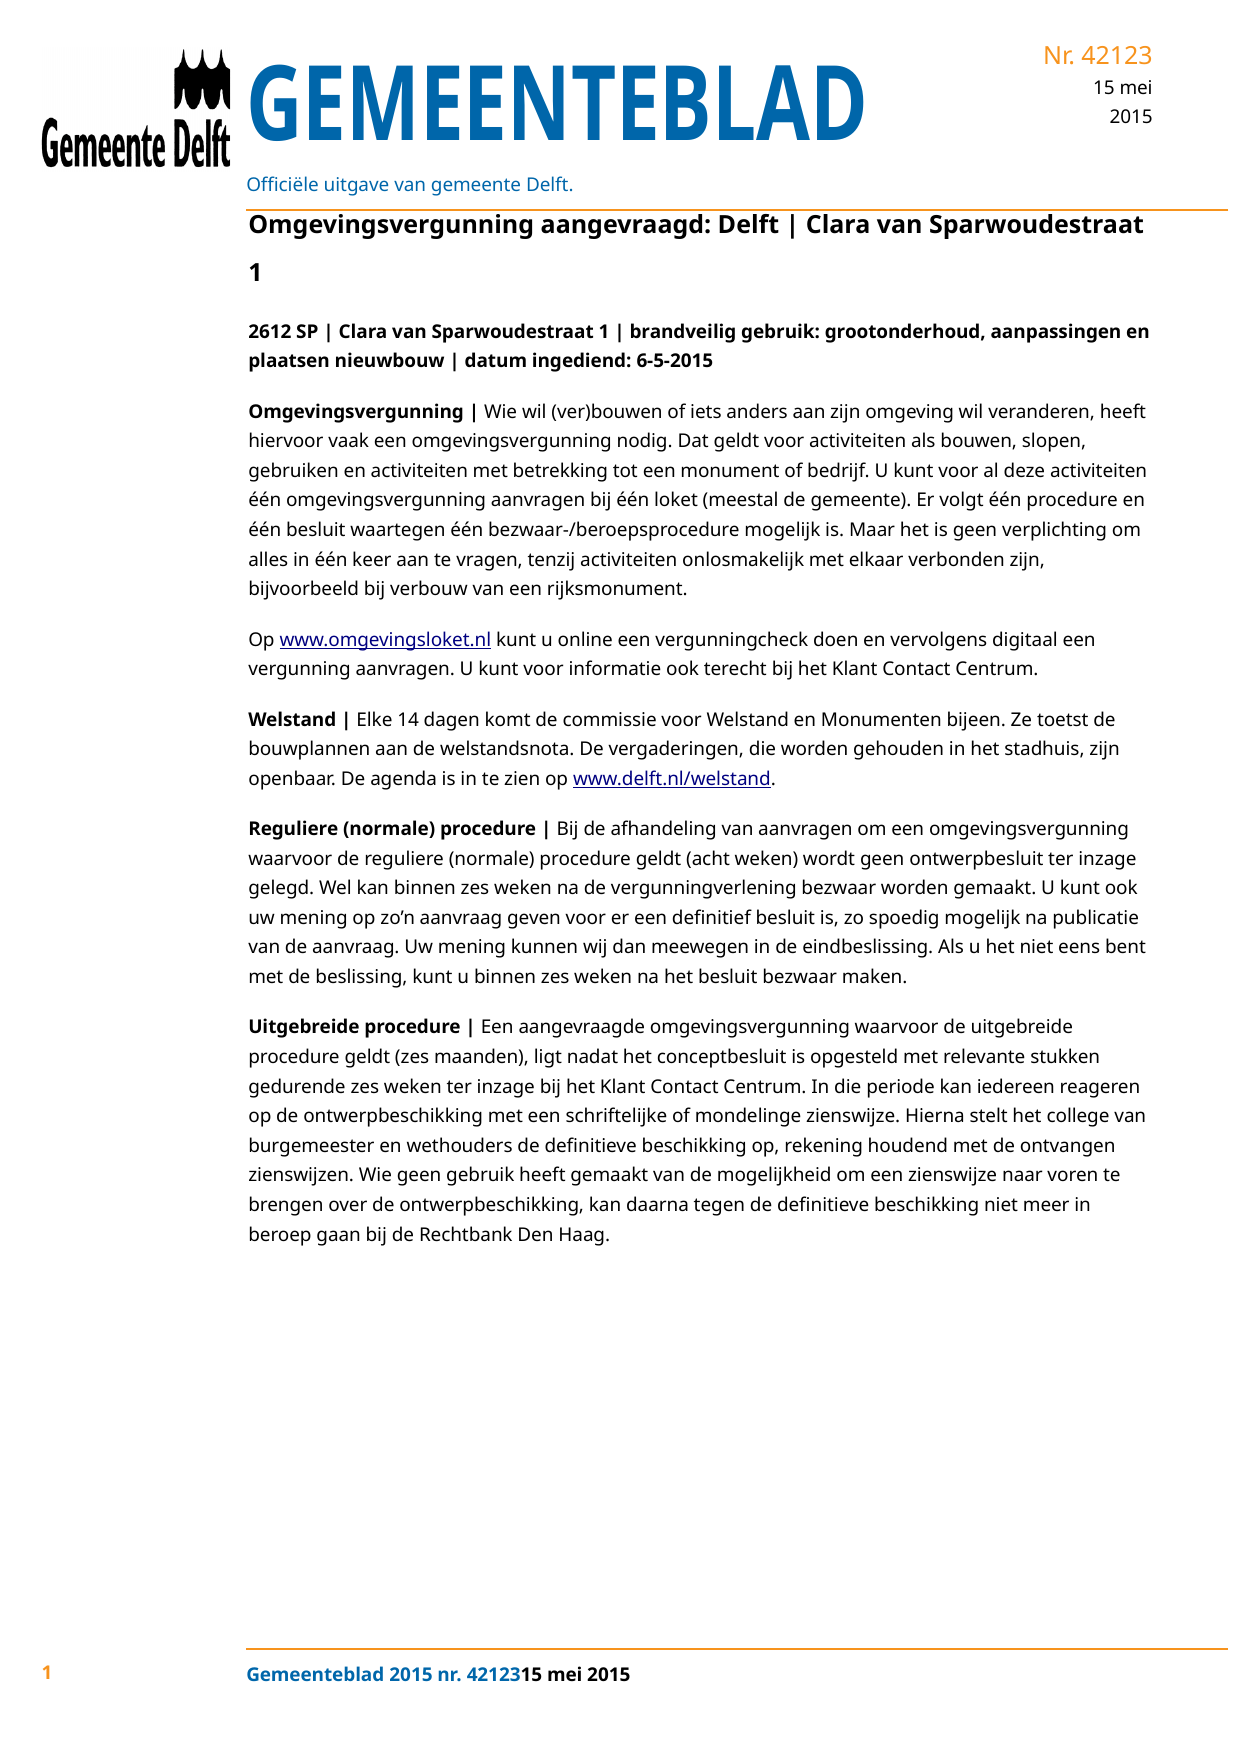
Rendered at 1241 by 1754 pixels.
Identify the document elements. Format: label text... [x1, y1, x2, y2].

text Reguliere (normale) procedure | Bij de afhandeling van aanvragen om een omgevingsvergunning waarvoor de reguliere (normale) procedure geldt (acht weken) wordt geen ontwerpbesluit ter inzage gelegd. Wel kan binnen zes weken na de vergunningverlening bezwaar worden gemaakt. U kunt ook uw mening op zo’n aanvraag geven voor er een definitief besluit is, zo spoedig mogelijk na publicatie van de aanvraag. Uw mening kunnen wij dan meewegen in de eindbeslissing. Als u het niet eens bent met de beslissing, kunt u binnen zes weken na het besluit bezwaar maken. [248, 815, 1152, 989]
text Omgevingsvergunning | Wie wil (ver)bouwen of iets anders aan zijn omgeving wil veranderen, heeft hiervoor vaak een omgevingsvergunning nodig. Dat geldt voor activiteiten als bouwen, slopen, gebruiken en activiteiten met betrekking tot een monument of bedrijf. U kunt voor al deze activiteiten één omgevingsvergunning aanvragen bij één loket (meestal de gemeente). Er volgt één procedure en één besluit waartegen één bezwaar-/beroepsprocedure mogelijk is. Maar het is geen verplichting om alles in één keer aan te vragen, tenzij activiteiten onlosmakelijk met elkaar verbonden zijn, bijvoorbeeld bij verbouw van een rijksmonument. [248, 398, 1152, 601]
picture [41, 47, 231, 172]
text Op www.omgevingsloket.nl kunt u online een vergunningcheck doen en vervolgens digitaal een vergunning aanvragen. U kunt voor informatie ook terecht bij het Klant Contact Centrum. [248, 626, 1152, 681]
text Uitgebreide procedure | Een aangevraagde omgevingsvergunning waarvoor de uitgebreide procedure geldt (zes maanden), ligt nadat het conceptbesluit is opgesteld met relevante stukken gedurende zes weken ter inzage bij het Klant Contact Centrum. In die periode kan iedereen reageren op de ontwerpbeschikking met een schriftelijke of mondelinge zienswijze. Hierna stelt het college van burgemeester en wethouders de definitieve beschikking op, rekening houdend met de ontvangen zienswijzen. Wie geen gebruik heeft gemaakt van de mogelijkheid om een zienswijze naar voren te brengen over de ontwerpbeschikking, kan daarna tegen de definitieve beschikking niet meer in beroep gaan bij de Rechtbank Den Haag. [248, 1014, 1152, 1247]
text 2612 SP | Clara van Sparwoudestraat 1 | brandveilig gebruik: grootonderhoud, aanpassingen en plaatsen nieuwbouw | datum ingediend: 6-5-2015 [248, 318, 1152, 373]
text Welstand | Elke 14 dagen komt de commissie voor Welstand en Monumenten bijeen. Ze toetst de bouwplannen aan de welstandsnota. De vergaderingen, die worden gehouden in het stadhuis, zijn openbaar. De agenda is in te zien op www.delft.nl/welstand. [248, 706, 1152, 791]
text Omgevingsvergunning aangevraagd: Delft | Clara van Sparwoudestraat 1 [248, 211, 1152, 288]
